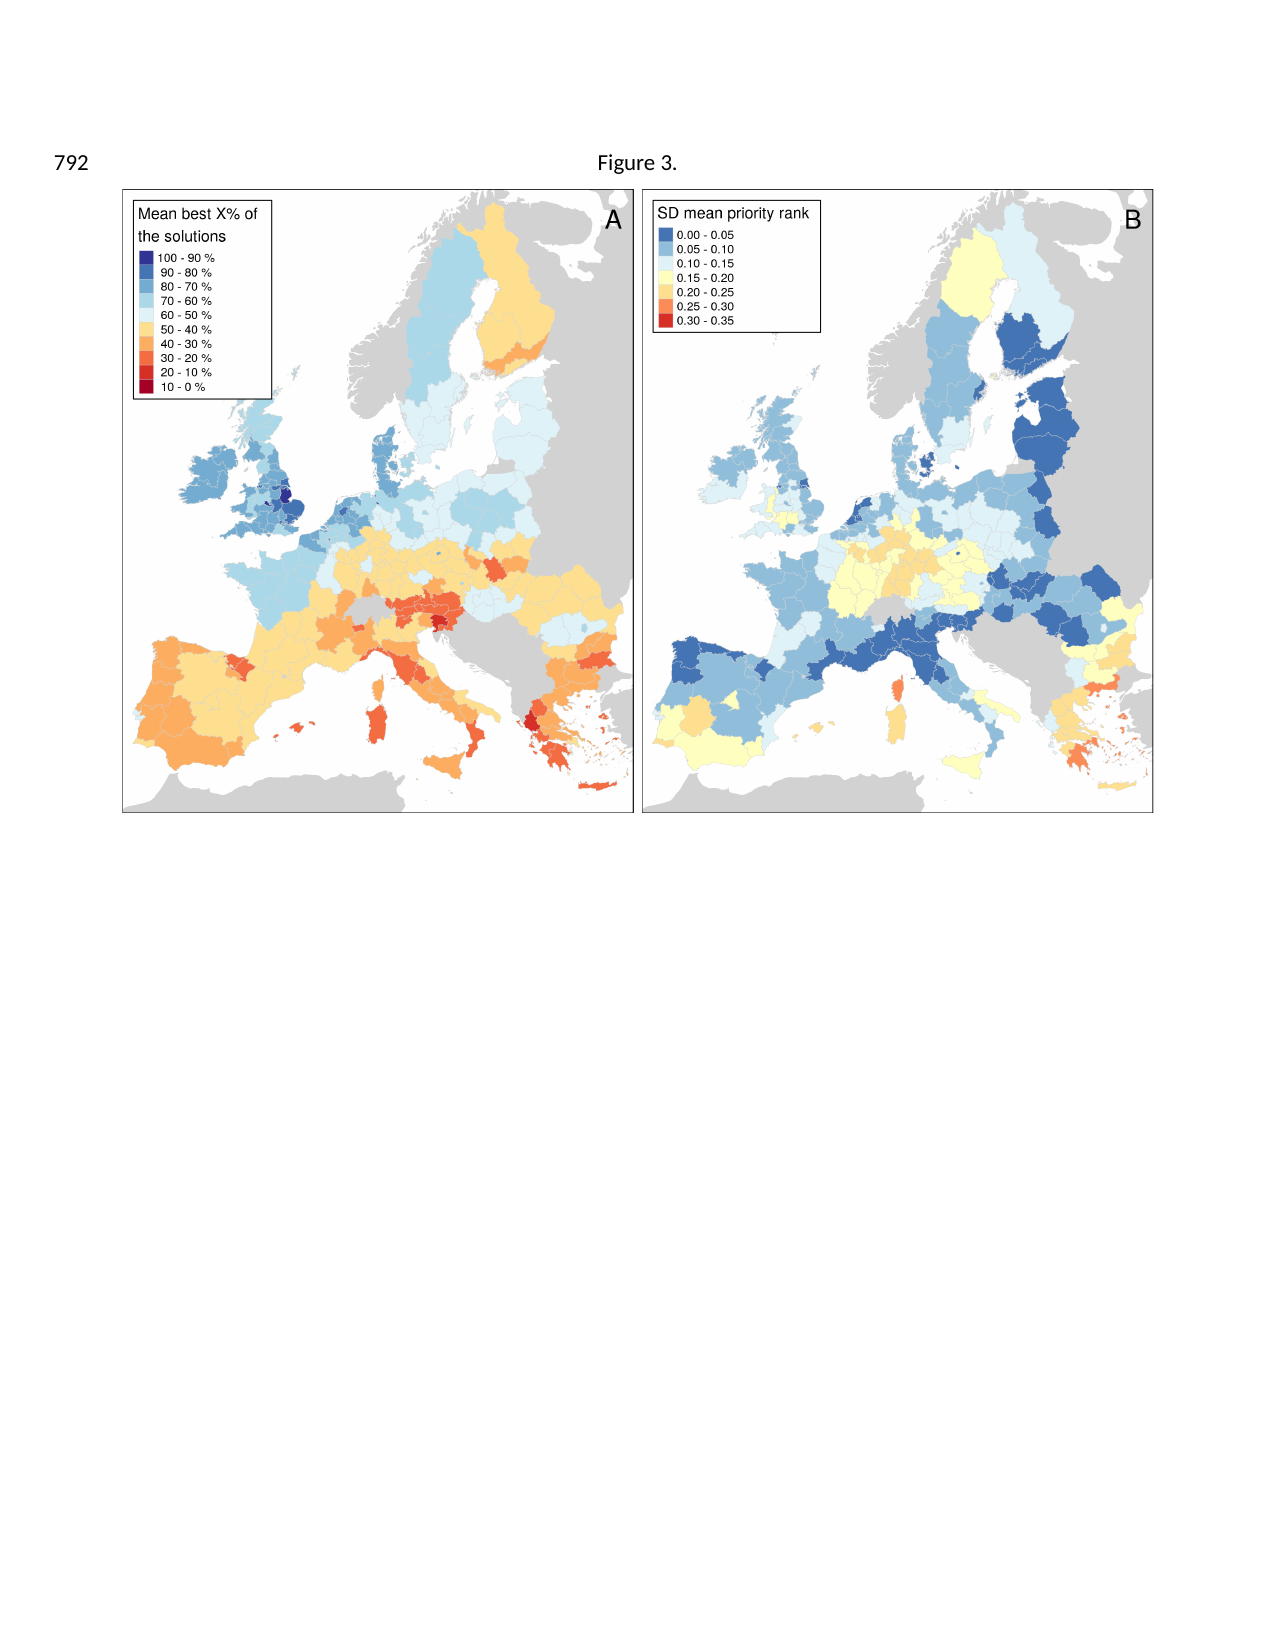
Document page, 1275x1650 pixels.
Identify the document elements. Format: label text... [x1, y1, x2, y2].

text Figure 3. [118, 148, 1157, 176]
picture [118, 189, 1157, 813]
